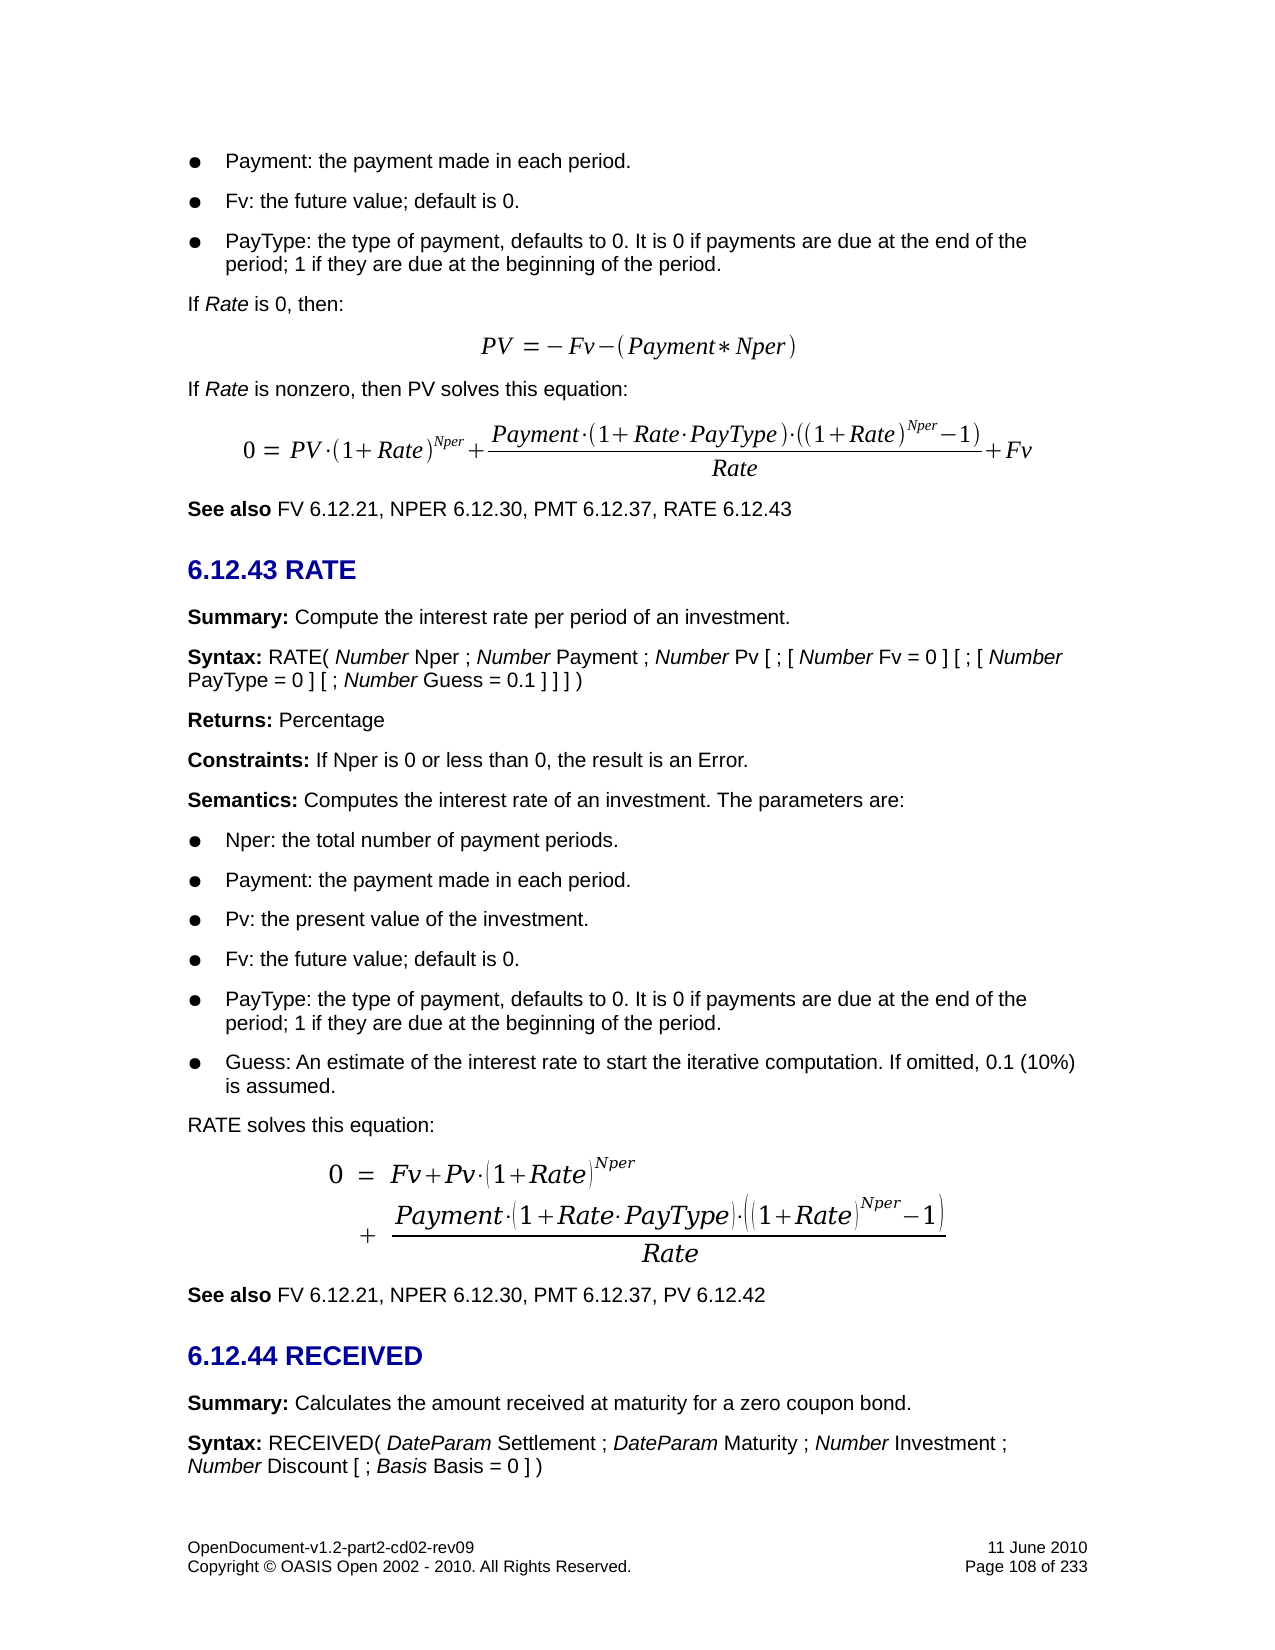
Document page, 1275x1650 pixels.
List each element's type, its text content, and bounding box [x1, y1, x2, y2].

text Summary: Calculates the amount received at maturity for a zero coupon bond. [187, 1391, 1088, 1415]
text Constraints: If Nper is 0 or less than 0, the result is an Error. [187, 748, 1088, 772]
text RATE solves this equation: [187, 1114, 1088, 1137]
text If Rate is 0, then: [187, 293, 1088, 316]
text See also FV 6.12.21, NPER 6.12.30, PMT 6.12.37, RATE 6.12.43 [187, 498, 1088, 521]
text If Rate is nonzero, then PV solves this equation: [187, 378, 1088, 401]
list PayType: the type of payment, defaults to 0. It is 0 if payments are due at the end of the period; 1 if they are due at the beginning of the period. [187, 988, 1088, 1034]
list Guess: An estimate of the interest rate to start the iterative computation. If omitted, 0.1 (10%) is assumed. [187, 1051, 1088, 1097]
list Nper: the total number of payment periods. [187, 828, 1088, 852]
text Syntax: RATE( Number Nper ; Number Payment ; Number Pv [ ; [ Number Fv = 0 ] [ ; [ Number PayType = 0 ] [ ; Number Guess = 0.1 ] ] ] ) [187, 646, 1088, 692]
list Payment: the payment made in each period. [187, 150, 1088, 173]
list Pv: the present value of the investment. [187, 908, 1088, 931]
subtitle RECEIVED [187, 1340, 1088, 1371]
text Syntax: RECEIVED( DateParam Settlement ; DateParam Maturity ; Number Investment ; Number Discount [ ; Basis Basis = 0 ] ) [187, 1431, 1088, 1478]
list Payment: the payment made in each period. [187, 868, 1088, 891]
text Summary: Compute the interest rate per period of an investment. [187, 606, 1088, 629]
text See also FV 6.12.21, NPER 6.12.30, PMT 6.12.37, PV 6.12.42 [187, 1284, 1088, 1307]
text Returns: Percentage [187, 709, 1088, 732]
text Semantics: Computes the interest rate of an investment. The parameters are: [187, 788, 1088, 812]
subtitle RATE [187, 554, 1088, 585]
list Fv: the future value; default is 0. [187, 190, 1088, 213]
list PayType: the type of payment, defaults to 0. It is 0 if payments are due at the end of the period; 1 if they are due at the beginning of the period. [187, 230, 1088, 276]
list Fv: the future value; default is 0. [187, 948, 1088, 971]
